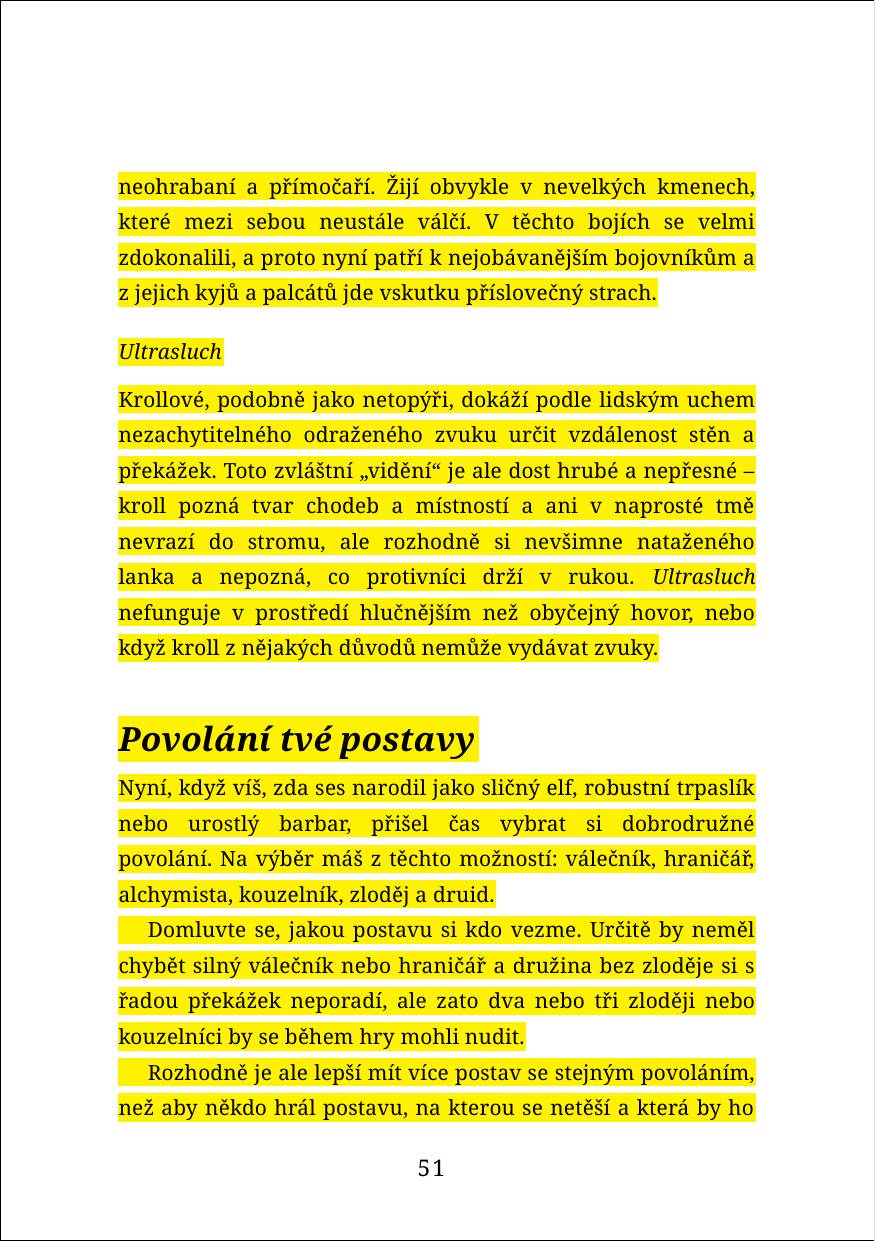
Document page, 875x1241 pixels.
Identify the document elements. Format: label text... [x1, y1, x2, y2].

subtitle Povolání tvé postavy [118, 716, 756, 762]
text Ultrasluch [118, 337, 756, 366]
text Krollové, podobně jako netopýři, dokáží podle lidským uchem nezachytitelného odraženého zvuku určit vzdálenost stěn a překážek. Toto zvláštní „vidění“ je ale dost hrubé a nepřesné – kroll pozná tvar chodeb a místností a ani v naprosté tmě nevrazí do stromu, ale rozhodně si nevšimne nataženého lanka a nepozná, co protivníci drží v rukou. Ultrasluch nefunguje v prostředí hlučnějším než obyčejný hovor, nebo když kroll z nějakých důvodů nemůže vydávat zvuky. [118, 385, 756, 662]
text Nyní, když víš, zda ses narodil jako sličný elf, robustní trpaslík nebo urostlý barbar, přišel čas vybrat si dobrodružné povolání. Na výběr máš z těchto možností: válečník, hraničář, alchymista, kouzelník, zloděj a druid. Domluvte se, jakou postavu si kdo vezme. Určitě by neměl chybět silný válečník nebo hraničář a družina bez zloděje si s řadou překážek neporadí, ale zato dva nebo tři zloději nebo kouzelníci by se během hry mohli nudit. Rozhodně je ale lepší mít více postav se stejným povoláním, než aby někdo hrál postavu, na kterou se netěší a která by ho [118, 773, 756, 1122]
text neohrabaní a přímočaří. Žijí obvykle v nevelkých kmenech, které mezi sebou neustále válčí. V těchto bojích se velmi zdokonalili, a proto nyní patří k nejobávanějším bojovníkům a z jejich kyjů a palcátů jde vskutku příslovečný strach. [118, 172, 756, 307]
